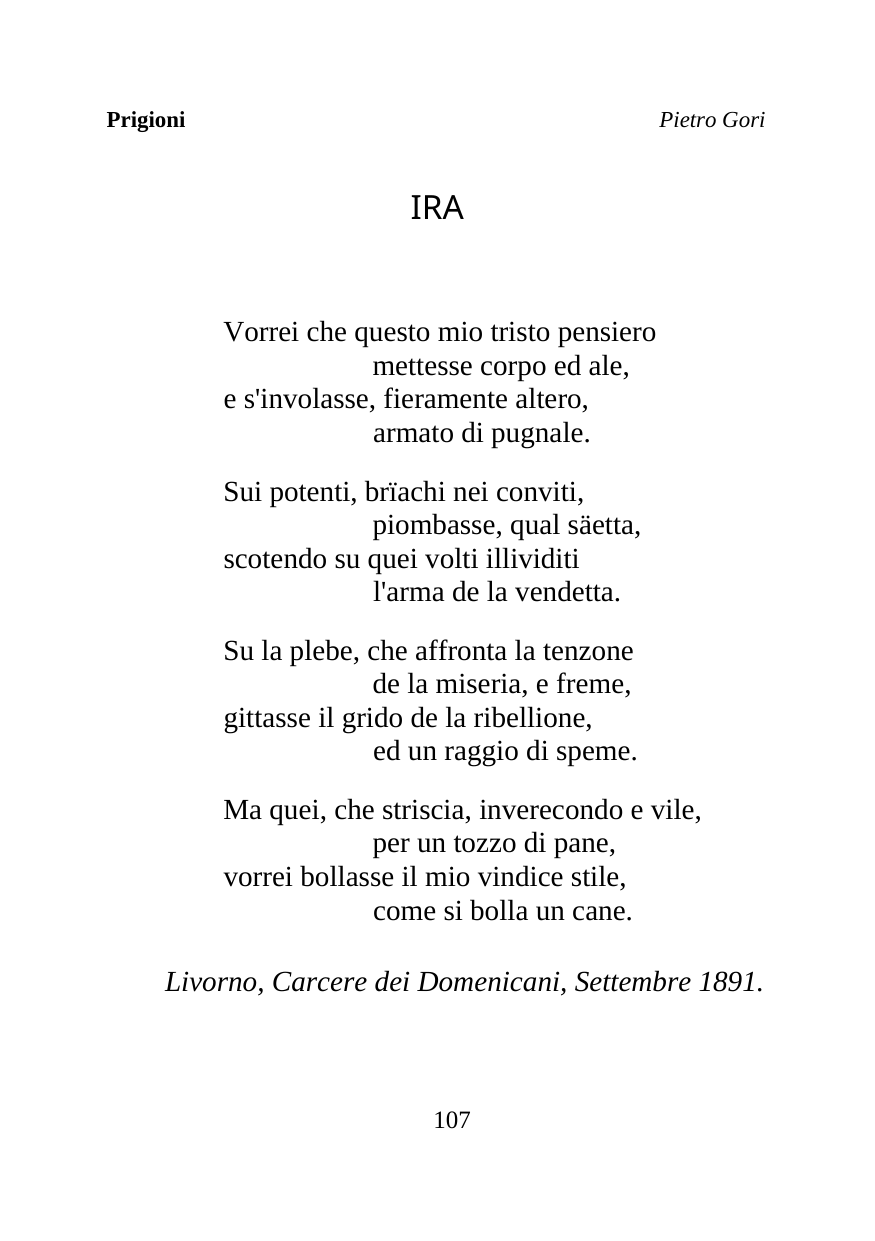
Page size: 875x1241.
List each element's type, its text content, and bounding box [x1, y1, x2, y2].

text Su la plebe, che affronta la tenzone de la miseria, e freme, [223, 633, 768, 700]
text gittasse il grido de la ribellione, ed un raggio di speme. [223, 700, 768, 767]
text vorrei bollasse il mio vindice stile, come si bolla un cane. [223, 859, 768, 926]
text Ma quei, che striscia, inverecondo e vile, per un tozzo di pane, [223, 792, 768, 859]
text Sui potenti, brïachi nei conviti, piombasse, qual säetta, [223, 474, 768, 541]
subtitle IRA [106, 184, 768, 229]
text Livorno, Carcere dei Domenicani, Settembre 1891. [165, 964, 768, 997]
text scotendo su quei volti illividiti l'arma de la vendetta. [223, 541, 768, 608]
text Vorrei che questo mio tristo pensiero mettesse corpo ed ale, [223, 314, 768, 382]
text e s'involasse, fieramente altero, armato di pugnale. [223, 382, 768, 449]
